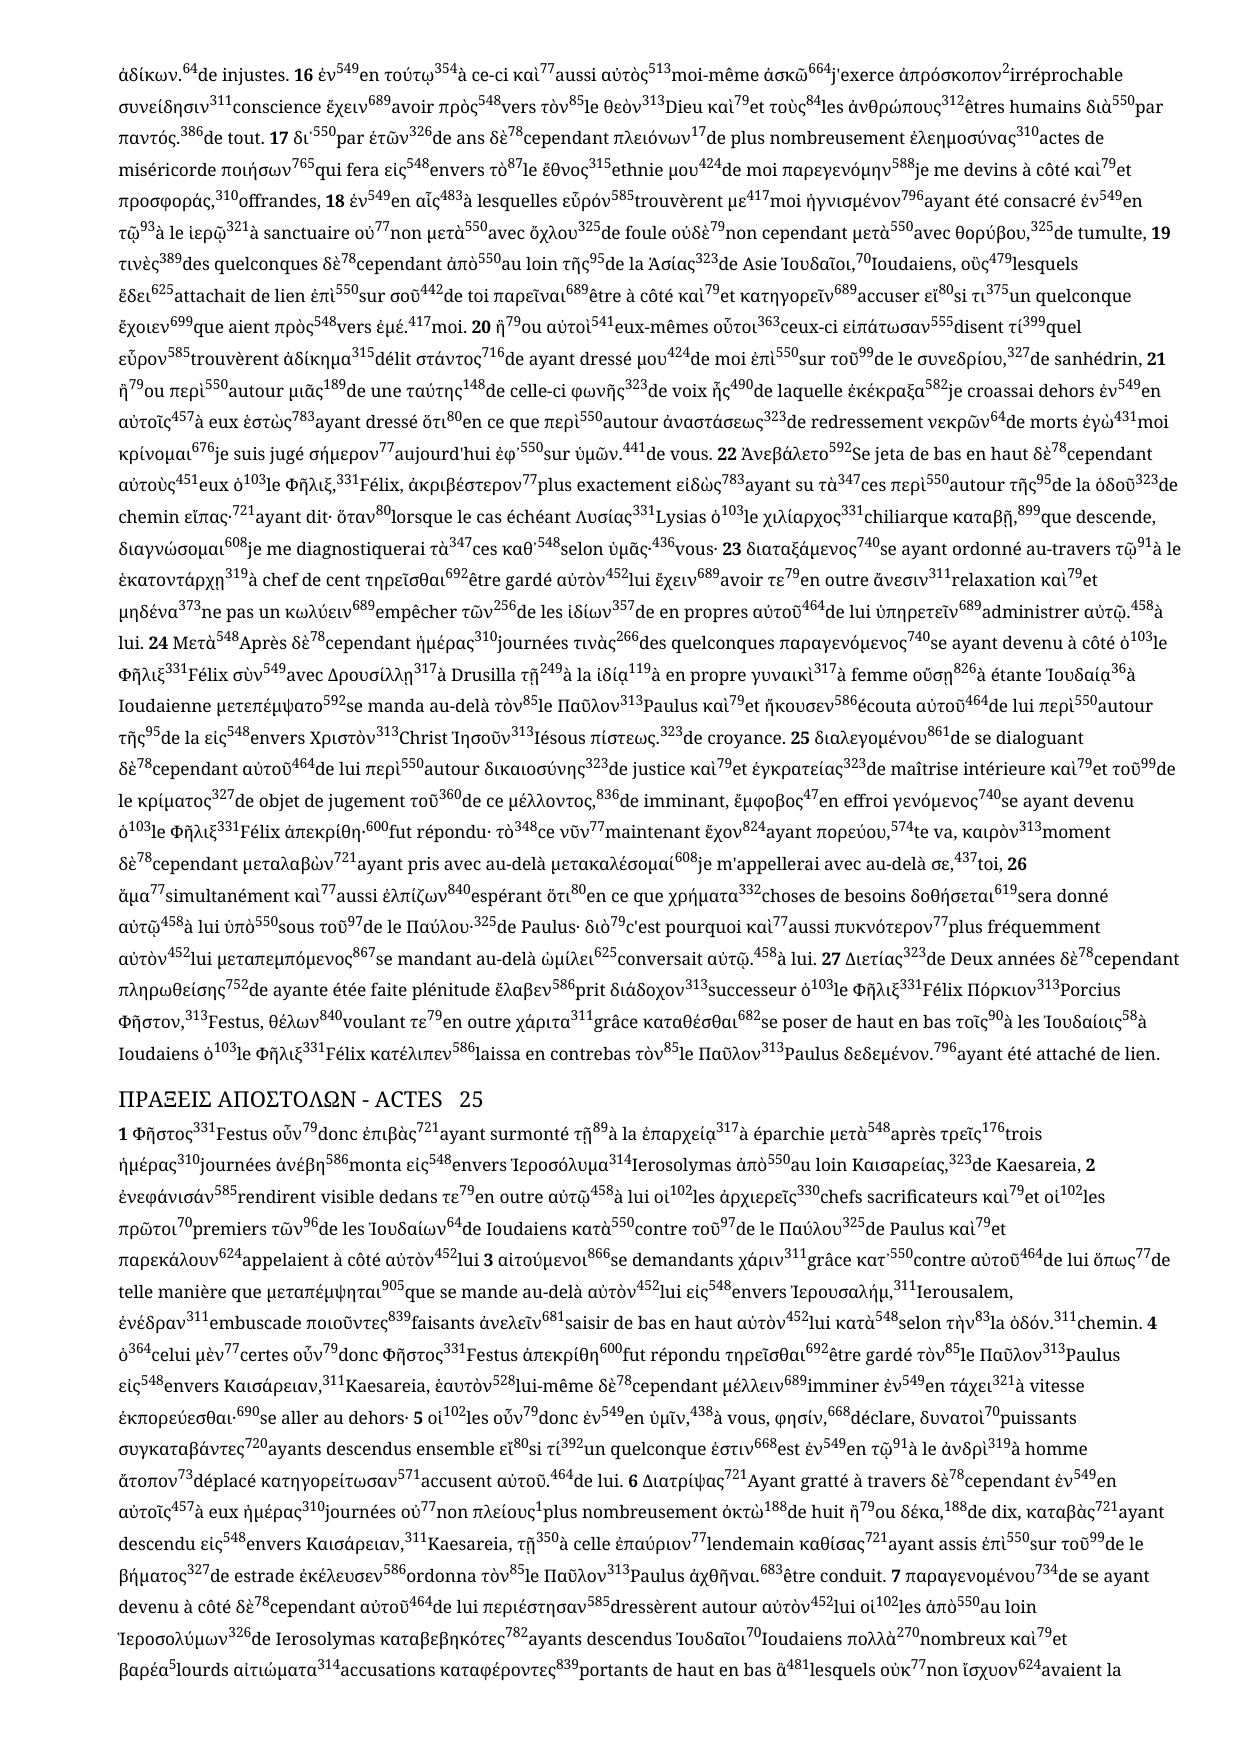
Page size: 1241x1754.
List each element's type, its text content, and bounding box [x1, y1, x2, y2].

text 1 Μετὰ548Après δὲ78cependant πέντε176cinq ἡμέρας310journées κατέβη586descendit ὁ103le ἀρχιερεὺς331chef sacrificateur Ἁνανίας331Ananias μετὰ550avec πρεσβυτέρων64de plus anciens τινῶν280de des quelconques καὶ79et ῥήτορος325de rhéteur Τερτύλλου325de Tertullus τινός,281de un quelconque, οἵτινες497lesquels des quelconques ἐνεφάνισαν585rendirent visible dedans τῷ91à le ἡγεμόνι319à gouverneur κατὰ550contre τοῦ97de le Παύλου.325de Paulus. 2 κληθέντος754de ayant été appelé δὲ78cependant αὐτοῦ464de lui ἤρξατο592se origina κατηγορεῖν689accuser ὁ103le Τέρτυλλος331Tertullus λέγων·840disant· πολλῆς279de nombreuse εἰρήνης323de paix τυγχάνοντες839obtenants διὰ550par σοῦ442de toi καὶ79et διορθωμάτων326de réformes γινομένων862de se devenants τῷ93à le ἔθνει321à ethnie τούτῳ146à ce-ci διὰ550par τῆς95de la σῆς238de tienne προνοίας,323de intelligence d'avance, 3 πάντῃ77totalement τε79en outre καὶ79et πανταχοῦ77partout ἀποδεχόμεθα,669nous nous acceptons loin, κράτιστε27très fort Φῆλιξ,337Félix, μετὰ550avec πάσης279de toute εὐχαριστίας.323de action de grâce. 4 ἵνα80afin que δὲ78cependant μὴ77ne pas ἐπὶ548sur πλεῖόν73plus nombreusement σε437toi ἐγκόπτω,917que j'incise, παρακαλῶ664j'appelle à côté ἀκοῦσαί681écouter σε437toi ἡμῶν423de nous συντόμως77en co-scission τῇ89à la σῇ235à tienne ἐπιεικείᾳ.317à modération. 5 εὑρόντες720ayants trouvés γὰρ79car τὸν85le ἄνδρα313homme τοῦτον138celui-ci λοιμὸν313peste καὶ79et κινοῦντα822bougeant στάσεις310dressements πᾶσιν274à tous τοῖς90à les Ἰουδαίοις58à Ioudaiens τοῖς351à ceux κατὰ548selon τὴν83la οἰκουμένην311écoumène πρωτοστάτην313premier à se placer debout τε79en outre τῆς95de la τῶν96de les Ναζωραίων324de Nazoréens αἱρέσεως,323de hérésie, 6 ὃς498lequel καὶ77aussi τὸ87le ἱερὸν315sanctuaire ἐπείρασεν586mit en tentation βεβηλῶσαι681profaner ὃν480lequel καὶ77aussi ἐκρατήσαμεν,581nous saisîmes avec force, 7 8 παρ᾽550à côté οὗ492de lequel δυνήσῃ610tu te pourras αὐτὸς524toi-même ἀνακρίνας721ayant jugé de bas en haut περὶ550autour πάντων282de tous τούτων359de ces-ci ἐπιγνῶναι681reconnaître ὧν493de lesquels ἡμεῖς430nous κατηγοροῦμεν663nous accusons αὐτοῦ.464de lui. 9 συνεπέθεντο591se surposèrent ensemble δὲ78cependant καὶ77aussi οἱ102les Ἰουδαῖοι70Ioudaiens φάσκοντες839affirmants ταῦτα347ces-ci οὕτως77ainsi ἔχειν.689avoir. 10 Ἀπεκρίθη600Fut répondu τε79en outre ὁ103le Παῦλος331Paulus νεύσαντος716de ayant fait signe αὐτῷ458à lui τοῦ97de le ἡγεμόνος325de gouverneur λέγειν·689dire· ἐκ550hors πολλῶν282de nombreux ἐτῶν326de ans ὄντα822étant σε437toi κριτὴν313juge τῷ93à le ἔθνει321à ethnie τούτῳ146à ce-ci ἐπιστάμενος867se établissant sûrement εὐθύμως77en bonne émotion τὰ347ces περὶ550autour ἐμαυτοῦ511de moi-même ἀπολογοῦμαι,670je m'apologise, 11 δυναμένου861de se pouvant σου442de toi ἐπιγνῶναι681reconnaître ὅτι80en ce que οὐ77non πλείους44plus nombreusement εἰσίν667sont μοι420à moi ἡμέραι328journées δώδεκα188de douze ἀφ᾽550au loin ἧς490de laquelle ἀνέβην582je montai προσκυνήσων765qui prosternera vers εἰς548envers Ἰερουσαλήμ.311Ierousalem. 12 καὶ79et οὔτε79ni ἐν549en τῷ93à le ἱερῷ321à sanctuaire εὗρόν585trouvèrent με417moi πρός548vers τινα373un quelconque διαλεγόμενον849se dialoguant ἢ79ou ἐπίστασιν311opposition ποιοῦντα822faisant ὄχλου325de foule οὔτε79ni ἐν549en ταῖς88à les συναγωγαῖς316à synagogues οὔτε79ni κατὰ548selon τὴν83la πόλιν,311cité, 13 οὐδὲ79non cependant παραστῆσαι681dresser à côté δύνανταί673se peuvent σοι439à toi περὶ550autour ὧν493de lesquels νυνὶ77maintenant κατηγοροῦσίν667accusent μου.424de moi. 14 ὁμολογῶ664j'avoue δὲ78cependant τοῦτό348ce-ci σοι439à toi ὅτι80en ce que κατὰ548selon τὴν83la ὁδὸν311chemin ἣν478laquelle λέγουσιν667disent αἵρεσιν,311hérésie, οὕτως77ainsi λατρεύω664j'adore τῷ91à le πατρῴῳ10à paternel θεῷ319à Dieu πιστεύων840croyant πᾶσιν276à tous τοῖς353à ces κατὰ548selon τὸν85le νόμον313loi καὶ79et τοῖς353à ces ἐν549en τοῖς90à les προφήταις318à prophètes γεγραμμένοις,802à ayants étés graphés, 15 ἐλπίδα311espérance ἔχων840ayant εἰς548envers τὸν85le θεὸν313Dieu ἣν478laquelle καὶ77aussi αὐτοὶ541eux-mêmes οὗτοι363ceux-ci προσδέχονται,673se acceptent auprès, ἀνάστασιν311redressement μέλλειν689imminer ἔσεσθαι685se avoir à être δικαίων64de justes τε79en outre καὶ79et ἀδίκων.64de injustes. 16 ἐν549en τούτῳ354à ce-ci καὶ77aussi αὐτὸς513moi-même ἀσκῶ664j'exerce ἀπρόσκοπον2irréprochable συνείδησιν311conscience ἔχειν689avoir πρὸς548vers τὸν85le θεὸν313Dieu καὶ79et τοὺς84les ἀνθρώπους312êtres humains διὰ550par παντός.386de tout. 17 δι᾽550par ἐτῶν326de ans δὲ78cependant πλειόνων17de plus nombreusement ἐλεημοσύνας310actes de miséricorde ποιήσων765qui fera εἰς548envers τὸ87le ἔθνος315ethnie μου424de moi παρεγενόμην588je me devins à côté καὶ79et προσφοράς,310offrandes, 18 ἐν549en αἷς483à lesquelles εὗρόν585trouvèrent με417moi ἡγνισμένον796ayant été consacré ἐν549en τῷ93à le ἱερῷ321à sanctuaire οὐ77non μετὰ550avec ὄχλου325de foule οὐδὲ79non cependant μετὰ550avec θορύβου,325de tumulte, 19 τινὲς389des quelconques δὲ78cependant ἀπὸ550au loin τῆς95de la Ἀσίας323de Asie Ἰουδαῖοι,70Ioudaiens, οὓς479lesquels ἔδει625attachait de lien ἐπὶ550sur σοῦ442de toi παρεῖναι689être à côté καὶ79et κατηγορεῖν689accuser εἴ80si τι375un quelconque ἔχοιεν699que aient πρὸς548vers ἐμέ.417moi. 20 ἢ79ou αὐτοὶ541eux-mêmes οὗτοι363ceux-ci εἰπάτωσαν555disent τί399quel εὗρον585trouvèrent ἀδίκημα315délit στάντος716de ayant dressé μου424de moi ἐπὶ550sur τοῦ99de le συνεδρίου,327de sanhédrin, 21 ἢ79ou περὶ550autour μιᾶς189de une ταύτης148de celle-ci φωνῆς323de voix ἧς490de laquelle ἐκέκραξα582je croassai dehors ἐν549en αὐτοῖς457à eux ἑστὼς783ayant dressé ὅτι80en ce que περὶ550autour ἀναστάσεως323de redressement νεκρῶν64de morts ἐγὼ431moi κρίνομαι676je suis jugé σήμερον77aujourd'hui ἐφ᾽550sur ὑμῶν.441de vous. 22 Ἀνεβάλετο592Se jeta de bas en haut δὲ78cependant αὐτοὺς451eux ὁ103le Φῆλιξ,331Félix, ἀκριβέστερον77plus exactement εἰδὼς783ayant su τὰ347ces περὶ550autour τῆς95de la ὁδοῦ323de chemin εἴπας·721ayant dit· ὅταν80lorsque le cas échéant Λυσίας331Lysias ὁ103le χιλίαρχος331chiliarque καταβῇ,899que descende, διαγνώσομαι608je me diagnostiquerai τὰ347ces καθ᾽548selon ὑμᾶς·436vous· 23 διαταξάμενος740se ayant ordonné au-travers τῷ91à le ἑκατοντάρχῃ319à chef de cent τηρεῖσθαι692être gardé αὐτὸν452lui ἔχειν689avoir τε79en outre ἄνεσιν311relaxation καὶ79et μηδένα373ne pas un κωλύειν689empêcher τῶν256de les ἰδίων357de en propres αὐτοῦ464de lui ὑπηρετεῖν689administrer αὐτῷ.458à lui. 24 Μετὰ548Après δὲ78cependant ἡμέρας310journées τινὰς266des quelconques παραγενόμενος740se ayant devenu à côté ὁ103le Φῆλιξ331Félix σὺν549avec Δρουσίλλῃ317à Drusilla τῇ249à la ἰδίᾳ119à en propre γυναικὶ317à femme οὔσῃ826à étante Ἰουδαίᾳ36à Ioudaienne μετεπέμψατο592se manda au-delà τὸν85le Παῦλον313Paulus καὶ79et ἤκουσεν586écouta αὐτοῦ464de lui περὶ550autour τῆς95de la εἰς548envers Χριστὸν313Christ Ἰησοῦν313Iésous πίστεως.323de croyance. 25 διαλεγομένου861de se dialoguant δὲ78cependant αὐτοῦ464de lui περὶ550autour δικαιοσύνης323de justice καὶ79et ἐγκρατείας323de maîtrise intérieure καὶ79et τοῦ99de le κρίματος327de objet de jugement τοῦ360de ce μέλλοντος,836de imminant, ἔμφοβος47en effroi γενόμενος740se ayant devenu ὁ103le Φῆλιξ331Félix ἀπεκρίθη·600fut répondu· τὸ348ce νῦν77maintenant ἔχον824ayant πορεύου,574te va, καιρὸν313moment δὲ78cependant μεταλαβὼν721ayant pris avec au-delà μετακαλέσομαί608je m'appellerai avec au-delà σε,437toi, 26 ἅμα77simultanément καὶ77aussi ἐλπίζων840espérant ὅτι80en ce que χρήματα332choses de besoins δοθήσεται619sera donné αὐτῷ458à lui ὑπὸ550sous τοῦ97de le Παύλου·325de Paulus· διὸ79c'est pourquoi καὶ77aussi πυκνότερον77plus fréquemment αὐτὸν452lui μεταπεμπόμενος867se mandant au-delà ὡμίλει625conversait αὐτῷ.458à lui. 27 Διετίας323de Deux années δὲ78cependant πληρωθείσης752de ayante étée faite plénitude ἔλαβεν586prit διάδοχον313successeur ὁ103le Φῆλιξ331Félix Πόρκιον313Porcius Φῆστον,313Festus, θέλων840voulant τε79en outre χάριτα311grâce καταθέσθαι682se poser de haut en bas τοῖς90à les Ἰουδαίοις58à Ioudaiens ὁ103le Φῆλιξ331Félix κατέλιπεν586laissa en contrebas τὸν85le Παῦλον313Paulus δεδεμένον.796ayant été attaché de lien. [118, 59, 1181, 1065]
text 1 Φῆστος331Festus οὖν79donc ἐπιβὰς721ayant surmonté τῇ89à la ἐπαρχείᾳ317à éparchie μετὰ548après τρεῖς176trois ἡμέρας310journées ἀνέβη586monta εἰς548envers Ἱεροσόλυμα314Ierosolymas ἀπὸ550au loin Καισαρείας,323de Kaesareia, 2 ἐνεφάνισάν585rendirent visible dedans τε79en outre αὐτῷ458à lui οἱ102les ἀρχιερεῖς330chefs sacrificateurs καὶ79et οἱ102les πρῶτοι70premiers τῶν96de les Ἰουδαίων64de Ioudaiens κατὰ550contre τοῦ97de le Παύλου325de Paulus καὶ79et παρεκάλουν624appelaient à côté αὐτὸν452lui 3 αἰτούμενοι866se demandants χάριν311grâce κατ᾽550contre αὐτοῦ464de lui ὅπως77de telle manière que μεταπέμψηται905que se mande au-delà αὐτὸν452lui εἰς548envers Ἰερουσαλήμ,311Ierousalem, ἐνέδραν311embuscade ποιοῦντες839faisants ἀνελεῖν681saisir de bas en haut αὐτὸν452lui κατὰ548selon τὴν83la ὁδόν.311chemin. 4 ὁ364celui μὲν77certes οὖν79donc Φῆστος331Festus ἀπεκρίθη600fut répondu τηρεῖσθαι692être gardé τὸν85le Παῦλον313Paulus εἰς548envers Καισάρειαν,311Kaesareia, ἑαυτὸν528lui-même δὲ78cependant μέλλειν689imminer ἐν549en τάχει321à vitesse ἐκπορεύεσθαι·690se aller au dehors· 5 οἱ102les οὖν79donc ἐν549en ὑμῖν,438à vous, φησίν,668déclare, δυνατοὶ70puissants συγκαταβάντες720ayants descendus ensemble εἴ80si τί392un quelconque ἐστιν668est ἐν549en τῷ91à le ἀνδρὶ319à homme ἄτοπον73déplacé κατηγορείτωσαν571accusent αὐτοῦ.464de lui. 6 Διατρίψας721Ayant gratté à travers δὲ78cependant ἐν549en αὐτοῖς457à eux ἡμέρας310journées οὐ77non πλείους1plus nombreusement ὀκτὼ188de huit ἢ79ou δέκα,188de dix, καταβὰς721ayant descendu εἰς548envers Καισάρειαν,311Kaesareia, τῇ350à celle ἐπαύριον77lendemain καθίσας721ayant assis ἐπὶ550sur τοῦ99de le βήματος327de estrade ἐκέλευσεν586ordonna τὸν85le Παῦλον313Paulus ἀχθῆναι.683être conduit. 7 παραγενομένου734de se ayant devenu à côté δὲ78cependant αὐτοῦ464de lui περιέστησαν585dressèrent autour αὐτὸν452lui οἱ102les ἀπὸ550au loin Ἱεροσολύμων326de Ierosolymas καταβεβηκότες782ayants descendus Ἰουδαῖοι70Ioudaiens πολλὰ270nombreux καὶ79et βαρέα5lourds αἰτιώματα314accusations καταφέροντες839portants de haut en bas ἃ481lesquels οὐκ77non ἴσχυον624avaient la ténacité ἀποδεῖξαι,681montrer loin, 8 τοῦ97de le Παύλου325de Paulus ἀπολογουμένου861de se apologisant ὅτι80en ce que οὔτε79ni εἰς548envers τὸν85le νόμον313loi τῶν96de les Ἰουδαίων64de Ioudaiens οὔτε79ni εἰς548envers τὸ87le ἱερὸν315sanctuaire οὔτε79ni εἰς548envers Καίσαρά313Kaesar τι375un quelconque ἥμαρτον.582je fautai. 9 Ὁ103Le Φῆστος331Festus δὲ78cependant θέλων840voulant τοῖς90à les Ἰουδαίοις58à Ioudaiens χάριν311grâce καταθέσθαι682se poser de haut en bas ἀποκριθεὶς760ayant été répondu τῷ91à le Παύλῳ319à Paulus εἶπεν·586dit· θέλεις666tu veux εἰς548envers Ἱεροσόλυμα314Ierosolymas ἀναβὰς721ayant monté ἐκεῖ77là περὶ550autour τούτων359de ces-ci κριθῆναι683être jugé ἐπ᾽550sur ἐμοῦ;424de moi; 10 εἶπεν586dit δὲ78cependant ὁ103le Παῦλος·331Paulus· ἐπὶ550sur τοῦ99de le βήματος327de estrade Καίσαρος325de Kaesar ἑστώς783ayant dressé εἰμι,664je suis, οὗ77où με417moi δεῖ668attache de lien κρίνεσθαι.692être jugé. Ἰουδαίους52Ioudaiens οὐδὲν375aucun ἠδίκησα582je fis injustice ὡς80comme καὶ77aussi σὺ448toi κάλλιον77en plus beau ἐπιγινώσκεις.666tu reconnais. 11 εἰ80si μὲν79certes οὖν79donc ἀδικῶ664je fais injustice καὶ79et ἄξιον55digne θανάτου325de trépas πέπραχά638j'ai pratiqué τι,375un quelconque, οὐ77non παραιτοῦμαι670je me demande à côté τὸ348ce ἀποθανεῖν·681mourir loin· εἰ80si δὲ78cependant οὐδέν392aucun ἐστιν668est ὧν493de lesquels οὗτοι363ceux-ci κατηγοροῦσίν667accusent μου,424de moi, οὐδείς390aucun με417moi δύναται674se peut αὐτοῖς457à eux χαρίσασθαι·682se faire grâce· Καίσαρα313Kaesar ἐπικαλοῦμαι.670je me surnomme. 12 τότε77alors ὁ103le Φῆστος331Festus συλλαλήσας721ayant bavardé ensemble μετὰ550avec τοῦ99de le συμβουλίου327de délibération ensemble ἀπεκρίθη·600fut répondu· Καίσαρα313Kaesar ἐπικέκλησαι,646tu t'as surnommé, ἐπὶ548sur Καίσαρα313Kaesar πορεύσῃ.610tu te iras. 13 Ἡμερῶν322de Journées δὲ78cependant διαγενομένων731de se ayantes devenues au travers τινῶν381de des quelconques Ἀγρίππας331Agrippa ὁ103le βασιλεὺς331roi καὶ79et Βερνίκη329Bernike κατήντησαν585atteignirent à l'encontre εἰς548envers Καισάρειαν311Kaesareia ἀσπασάμενοι739se ayants salués τὸν85le Φῆστον.313Festus. 14 ὡς80comme δὲ78cependant πλείους1plus nombreusement ἡμέρας310journées διέτριβον624grattaient à travers ἐκεῖ,77là, ὁ103le Φῆστος331Festus τῷ91à le βασιλεῖ319à roi ἀνέθετο592se posa de bas en haut τὰ347ces κατὰ548selon τὸν85le Παῦλον313Paulus λέγων·840disant· ἀνήρ331homme τίς287un quelconque ἐστιν668est καταλελειμμένος813ayant été laissé en contrebas ὑπὸ550sous Φήλικος325de Félix δέσμιος,331lié, 15 περὶ550autour οὗ492de lequel γενομένου734de se ayant devenu μου424de moi εἰς548envers Ἱεροσόλυμα314Ierosolymas ἐνεφάνισαν585rendirent visible dedans οἱ102les ἀρχιερεῖς330chefs sacrificateurs καὶ79et οἱ102les πρεσβύτεροι70plus anciens τῶν96de les Ἰουδαίων64de Ioudaiens αἰτούμενοι866se demandants κατ᾽550contre αὐτοῦ464de lui καταδίκην.311exécution en justice de haut en bas. 16 πρὸς548vers οὓς479lesquels ἀπεκρίθην596je fus répondu ὅτι80en ce que οὐκ77non ἔστιν668est ἔθος333coutume Ῥωμαίοις58à Romains χαρίζεσθαί690se faire grâce τινα269un quelconque ἄνθρωπον313être humain πρὶν80avant ἢ340ou ὁ364celui κατηγορούμενος891étant accusé κατὰ548selon πρόσωπον315face ἔχοι700que ait τοὺς84les κατηγόρους312accusateurs τόπον313lieu τε79en outre ἀπολογίας323de apologie λάβοι694que prenne περὶ550autour τοῦ99de le ἐγκλήματος.327de appel en accusation. 17 συνελθόντων715de ayants venus ensemble οὖν79donc [αὐτῶν]463[de eux] ἐνθάδε77ici-même ἀναβολὴν311repousse de bas en haut μηδεμίαν267ne pas une ποιησάμενος740se ayant fait τῇ350à celle ἑξῆς77suivant καθίσας721ayant assis ἐπὶ550sur τοῦ99de le βήματος327de estrade ἐκέλευσα582j'ordonnai ἀχθῆναι683être conduit τὸν85le ἄνδρα·313homme· 18 περὶ550autour οὗ492de lequel σταθέντες759ayants étés dressés οἱ102les κατήγοροι330accusateurs οὐδεμίαν267aucune αἰτίαν311cause ἔφερον624portaient ὧν493de lesquels ἐγὼ431moi ὑπενόουν621je soupçonnais πονηρῶν,66de méchants, 19 ζητήματα314sujets de recherches δέ78cependant τινα270des quelconques περὶ550autour τῆς255de la ἰδίας125de en propre δεισιδαιμονίας323de peur de démon εἶχον624avaient πρὸς548vers αὐτὸν452lui καὶ79et περί550autour τινος281de un quelconque Ἰησοῦ325de Iésous τεθνηκότος778de ayant mort ὃν480lequel ἔφασκεν625affirmait ὁ103le Παῦλος331Paulus ζῆν.689vivre. 20 ἀπορούμενος867se embarrassant δὲ78cependant ἐγὼ431moi τὴν83la περὶ550autour τούτων359de ces-ci ζήτησιν311recherche ἔλεγον621je disais εἰ80si βούλοιτο703que se ait dessein πορεύεσθαι690se aller εἰς548envers Ἱεροσόλυμα314Ierosolymas κἀκεῖ77et là κρίνεσθαι692être jugé περὶ550autour τούτων.359de ces-ci. 21 τοῦ97de le δὲ78cependant Παύλου325de Paulus ἐπικαλεσαμένου734de se ayant surnommé τηρηθῆναι683être gardé αὐτὸν528lui-même εἰς548envers τὴν83la τοῦ97de le Σεβαστοῦ65de Vénérable διάγνωσιν,311diagnose, ἐκέλευσα582j'ordonnai τηρεῖσθαι692être gardé αὐτὸν452lui ἕως80jusqu'à ce que οὗ494de lequel ἀναπέμψω895que je mande de bas en haut αὐτὸν452lui πρὸς548vers Καίσαρα.313Kaesar. 22 Ἀγρίππας331Agrippa δὲ78cependant πρὸς548vers τὸν85le Φῆστον·313Festus· ἐβουλόμην627je m'avais dessein καὶ77aussi αὐτὸς513moi-même τοῦ97de le ἀνθρώπου325de être humain ἀκοῦσαι.681écouter. αὔριον,77demain, φησίν,668déclare, ἀκούσῃ610tu te écouteras αὐτοῦ.464de lui. 23 Τῇ350à Celle οὖν79donc ἐπαύριον77lendemain ἐλθόντος716de ayant venu τοῦ97de le Ἀγρίππα325de Agrippa καὶ79et τῆς95de la Βερνίκης323de Bernike μετὰ550avec πολλῆς279de nombreuse φαντασίας323de fantaisie καὶ79et εἰσελθόντων715de ayants venus à l'intérieur εἰς548envers τὸ87le ἀκροατήριον315auditorium σύν549avec τε79en outre χιλιάρχοις318à chiliarques καὶ79et ἀνδράσιν318à hommes τοῖς351à ceux κατ᾽548selon ἐξοχὴν311excellence τῆς95de la πόλεως323de cité καὶ79et κελεύσαντος716de ayant ordonné τοῦ97de le Φήστου325de Festus ἤχθη600fut conduit ὁ103le Παῦλος.331Paulus. 24 καί79et φησιν668déclare ὁ103le Φῆστος·331Festus· Ἀγρίππα337Agrippa βασιλεῦ337roi καὶ79et πάντες290tous οἱ368ceux συμπαρόντες844étants à côté avec ἡμῖν419à nous ἄνδρες,336hommes, θεωρεῖτε665vous observez τοῦτον346celui-ci περὶ550autour οὗ492de lequel ἅπαν289en totalité τὸ105le πλῆθος333multitude τῶν96de les Ἰουδαίων64de Ioudaiens ἐνέτυχόν585intercédèrent μοι420à moi ἔν549en τε79en outre Ἱεροσολύμοις320à Ierosolymas καὶ79et ἐνθάδε77ici-même βοῶντες839beuglants μὴ77ne pas δεῖν689attacher de lien αὐτὸν452lui ζῆν689vivre μηκέτι.77ne pas plus. 25 ἐγὼ431moi δὲ78cependant κατελαβόμην588je me pris de haut en bas μηδὲν375ne pas un ἄξιον55digne αὐτὸν452lui θανάτου325de trépas πεπραχέναι,686avoir pratiqué, αὐτοῦ537de lui-même δὲ78cependant τούτου358de celui-ci ἐπικαλεσαμένου734de se ayant surnommé τὸν85le Σεβαστὸν53Vénérable ἔκρινα582je jugeai πέμπειν.689mander. 26 περὶ550autour οὗ492de lequel ἀσφαλές55sécurisant τι271un quelconque γράψαι681grapher τῷ251à le κυρίῳ319à Maître οὐκ77non ἔχω,664j'ai, διὸ79c'est pourquoi προήγαγον582je menai devant αὐτὸν452lui ἐφ᾽550sur ὑμῶν441de vous καὶ79et μάλιστα77surtout ἐπὶ550sur σοῦ,442de toi, βασιλεῦ337roi Ἀγρίππα,337Agrippa, ὅπως80de telle manière que τῆς95de la ἀνακρίσεως323de jugement de bas en haut γενομένης732de se ayante devenue σχῶ895que j'aie τί375un quelconque γράψω·895que je graphe· 27 ἄλογον49sans discours γάρ79car μοι420à moi δοκεῖ668estime πέμποντα822mandant δέσμιον313lié μὴ77ne pas καὶ77aussi τὰς82les κατ᾽550contre αὐτοῦ464de lui αἰτίας310causes σημᾶναι.681signifier. [118, 1118, 1181, 1682]
text ΠΡΑΞΕΙΣ ΑΠΟΣΤΟΛΩΝ - ACTES 25 [118, 1084, 1181, 1113]
